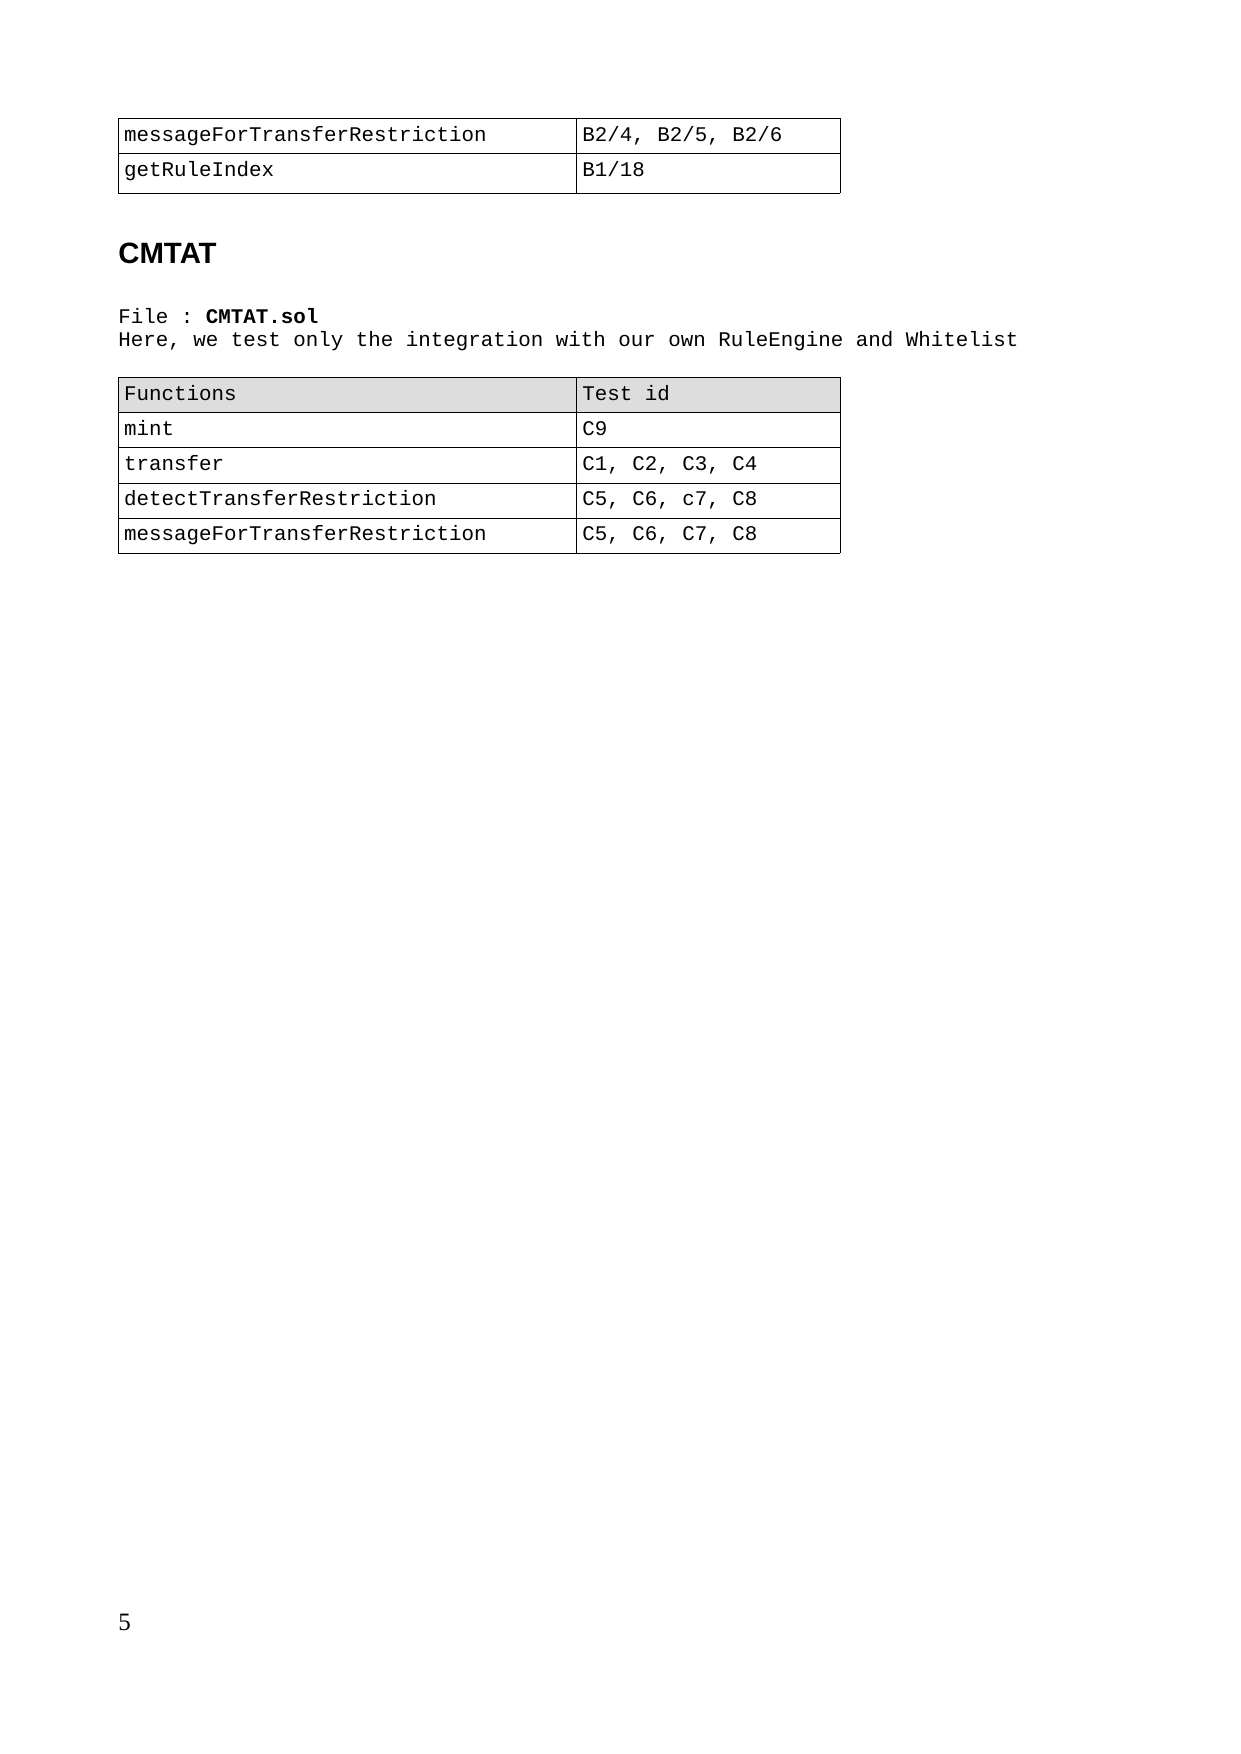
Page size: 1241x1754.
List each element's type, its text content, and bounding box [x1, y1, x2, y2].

table_cell B2/4, B2/5, B2/6 [577, 119, 840, 153]
table_header Functions [119, 378, 576, 412]
text File : CMTAT.sol [118, 306, 1122, 329]
table_cell transfer [119, 448, 576, 482]
table_cell mint [119, 413, 576, 447]
table_cell messageForTransferRestriction [119, 119, 576, 153]
table_cell getRuleIndex [119, 154, 576, 192]
table_cell detectTransferRestriction [119, 484, 576, 518]
subtitle CMTAT [118, 236, 1122, 270]
table_cell C1, C2, C3, C4 [577, 448, 840, 482]
table_header Test id [577, 378, 840, 412]
table_cell messageForTransferRestriction [119, 519, 576, 553]
table_cell B1/18 [577, 154, 840, 192]
text Here, we test only the integration with our own RuleEngine and Whitelist [118, 329, 1122, 353]
table_cell C5, C6, c7, C8 [577, 484, 840, 518]
table_cell C5, C6, C7, C8 [577, 519, 840, 553]
table_cell C9 [577, 413, 840, 447]
